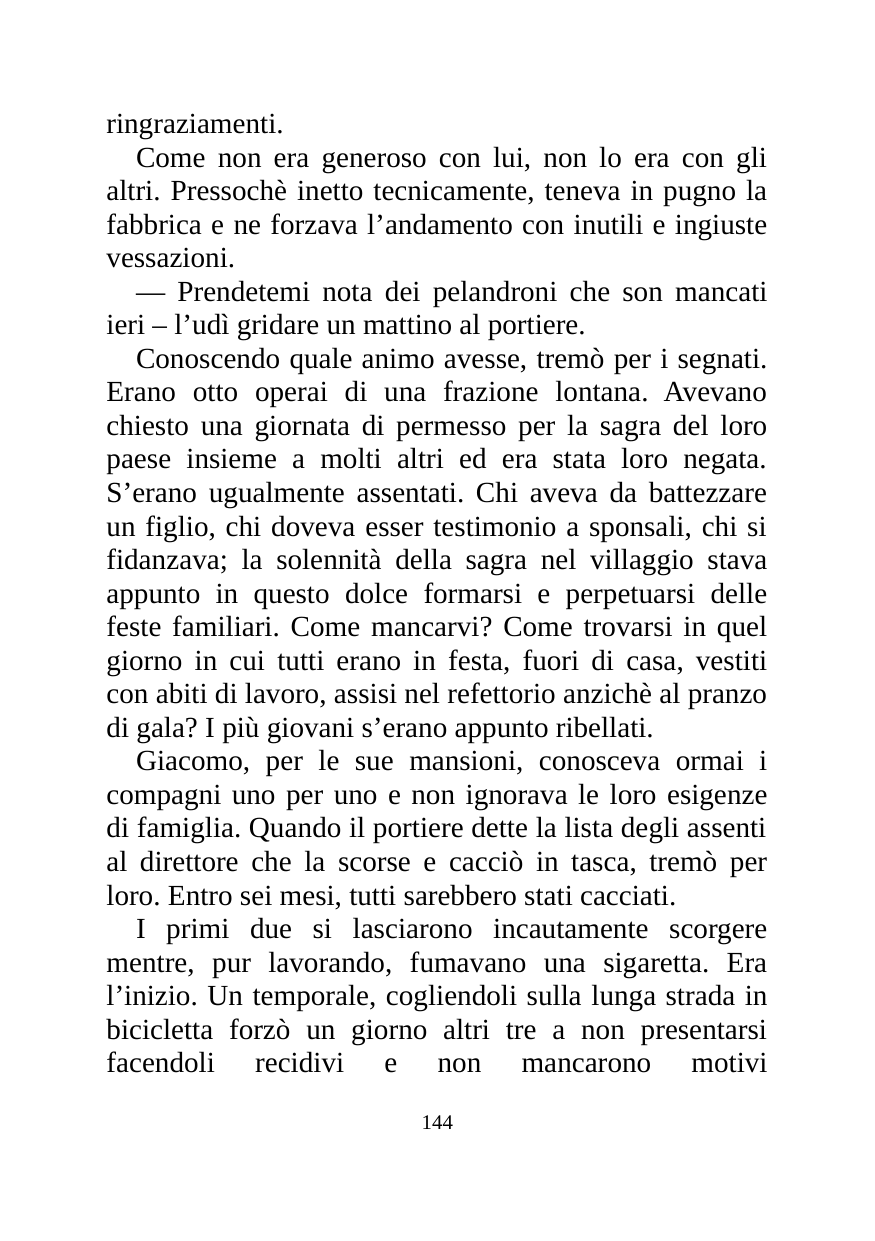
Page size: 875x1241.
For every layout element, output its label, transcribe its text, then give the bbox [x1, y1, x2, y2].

text Giacomo, per le sue mansioni, conosceva ormai i compagni uno per uno e non ignorava le loro esigenze di famiglia. Quando il portiere dette la lista degli assenti al direttore che la scorse e cacciò in tasca, tremò per loro. Entro sei mesi, tutti sarebbero stati cacciati. [106, 743, 768, 911]
text Come non era generoso con lui, non lo era con gli altri. Pressochè inetto tecnicamente, teneva in pugno la fabbrica e ne forzava l’andamento con inutili e ingiuste vessazioni. [106, 140, 768, 274]
text — Prendetemi nota dei pelandroni che son mancati ieri – l’udì gridare un mattino al portiere. [106, 274, 768, 341]
text ringraziamenti. [106, 106, 768, 140]
text I primi due si lasciarono incautamente scorgere mentre, pur lavorando, fumavano una sigaretta. Era l’inizio. Un temporale, cogliendoli sulla lunga strada in bicicletta forzò un giorno altri tre a non presentarsi facendoli recidivi e non mancarono motivi [106, 911, 768, 1079]
text Conoscendo quale animo avesse, tremò per i segnati. Erano otto operai di una frazione lontana. Avevano chiesto una giornata di permesso per la sagra del loro paese insieme a molti altri ed era stata loro negata. S’erano ugualmente assentati. Chi aveva da battezzare un figlio, chi doveva esser testimonio a sponsali, chi si fidanzava; la solennità della sagra nel villaggio stava appunto in questo dolce formarsi e perpetuarsi delle feste familiari. Come mancarvi? Come trovarsi in quel giorno in cui tutti erano in festa, fuori di casa, vestiti con abiti di lavoro, assisi nel refettorio anzichè al pranzo di gala? I più giovani s’erano appunto ribellati. [106, 341, 768, 743]
